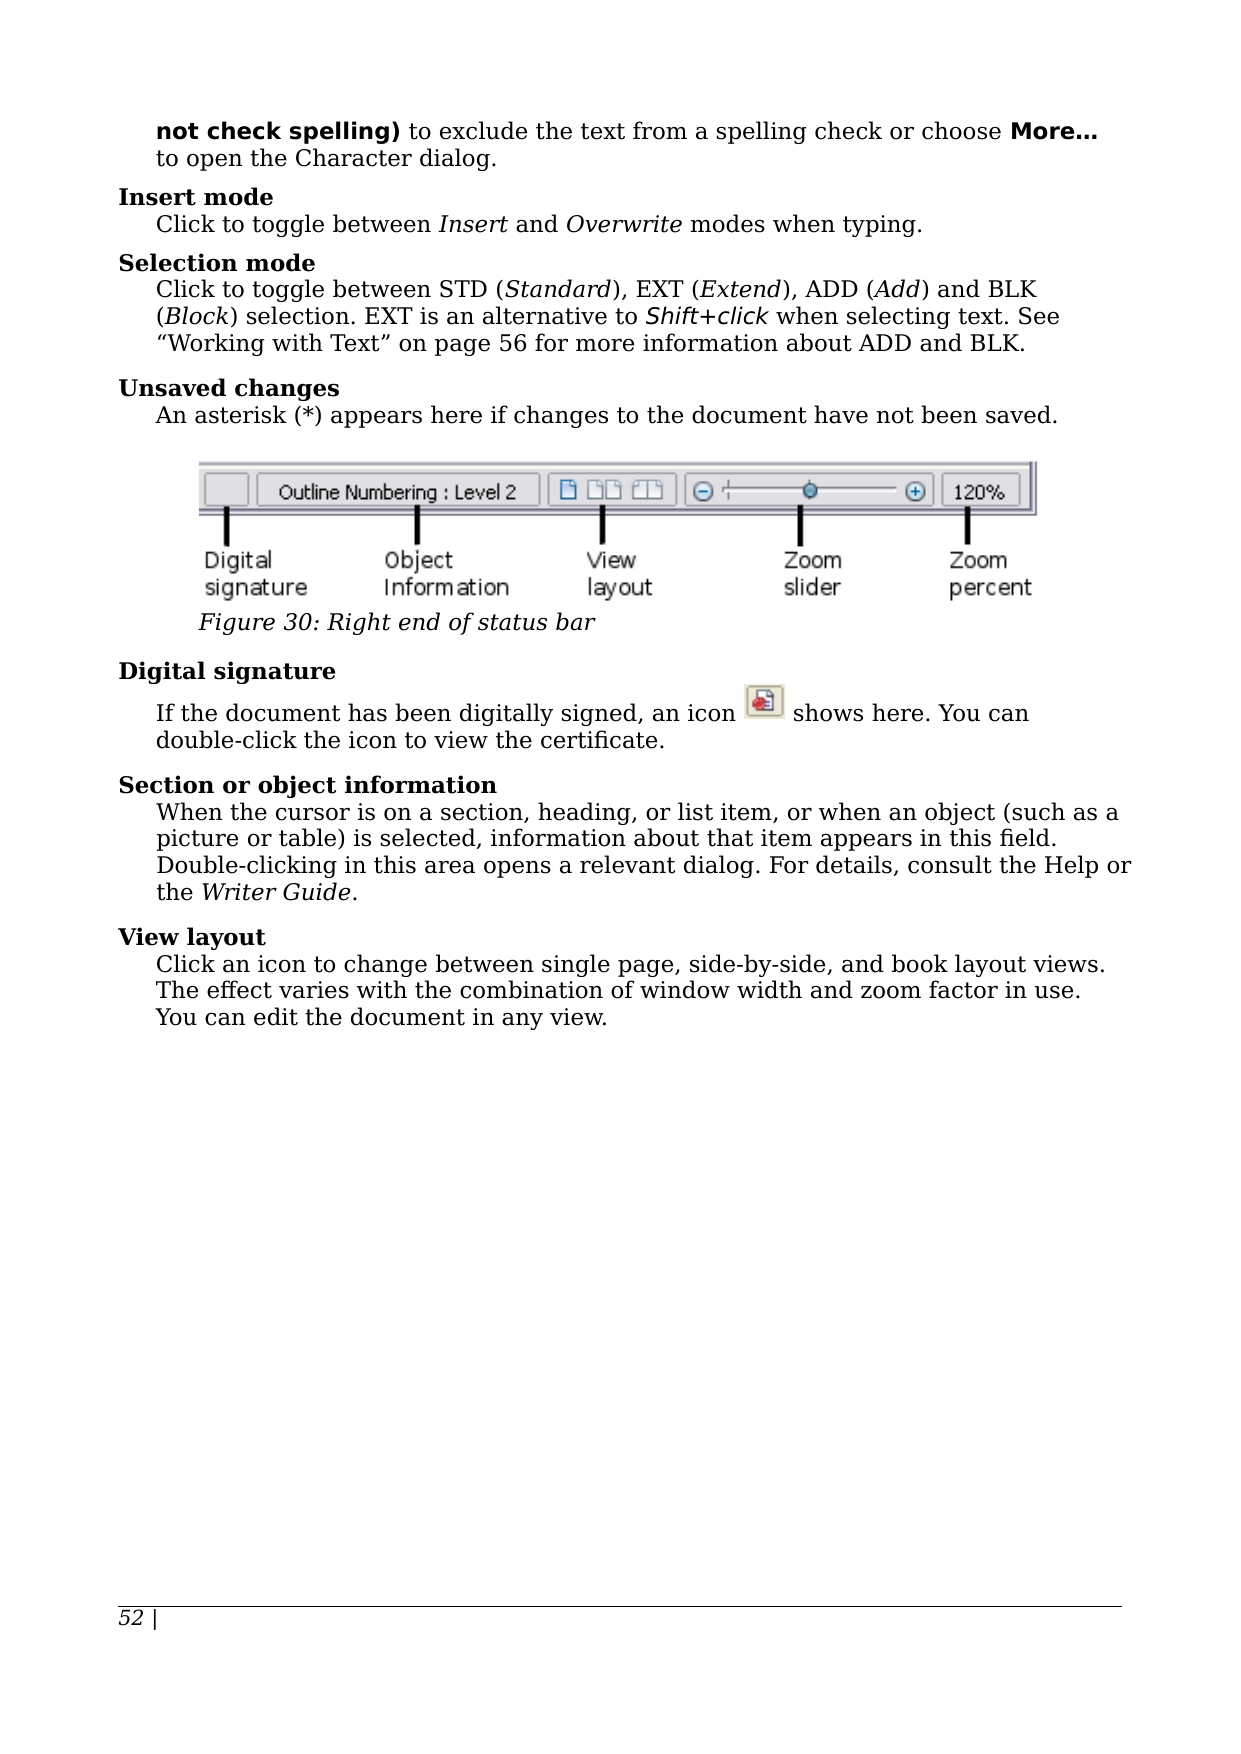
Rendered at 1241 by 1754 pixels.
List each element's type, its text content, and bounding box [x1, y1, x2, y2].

text Click to toggle between Insert and Overwrite modes when typing. [156, 211, 1122, 237]
text Click an icon to change between single page, side-by-side, and book layout views. The effect varies with the combination of window width and zoom factor in use. You can edit the document in any view. [156, 951, 1122, 1031]
picture [743, 684, 786, 719]
text not check spelling) to exclude the text from a spelling check or choose More… to open the Character dialog. [156, 118, 1122, 171]
text Figure 30: Right end of status bar [199, 610, 1041, 636]
text View layout [118, 924, 1122, 951]
picture [198, 453, 1042, 610]
text Section or object information [118, 772, 1122, 799]
text An asterisk (*) appears here if changes to the document have not been saved. [156, 402, 1122, 429]
text If the document has been digitally signed, an icon shows here. You can double-click the icon to view the certificate. [156, 684, 1122, 753]
text Selection mode [118, 250, 1122, 277]
text Digital signature [118, 658, 1122, 684]
text Insert mode [118, 184, 1122, 211]
text When the cursor is on a section, heading, or list item, or when an object (such as a picture or table) is selected, information about that item appears in this field. Double-clicking in this area opens a relevant dialog. For details, consult the Help or the Writer Guide. [156, 799, 1134, 906]
text Unsaved changes [118, 375, 1122, 402]
text Click to toggle between STD (Standard), EXT (Extend), ADD (Add) and BLK (Block) selection. EXT is an alternative to Shift+click when selecting text. See “Working with Text” on page 56 for more information about ADD and BLK. [156, 277, 1122, 357]
